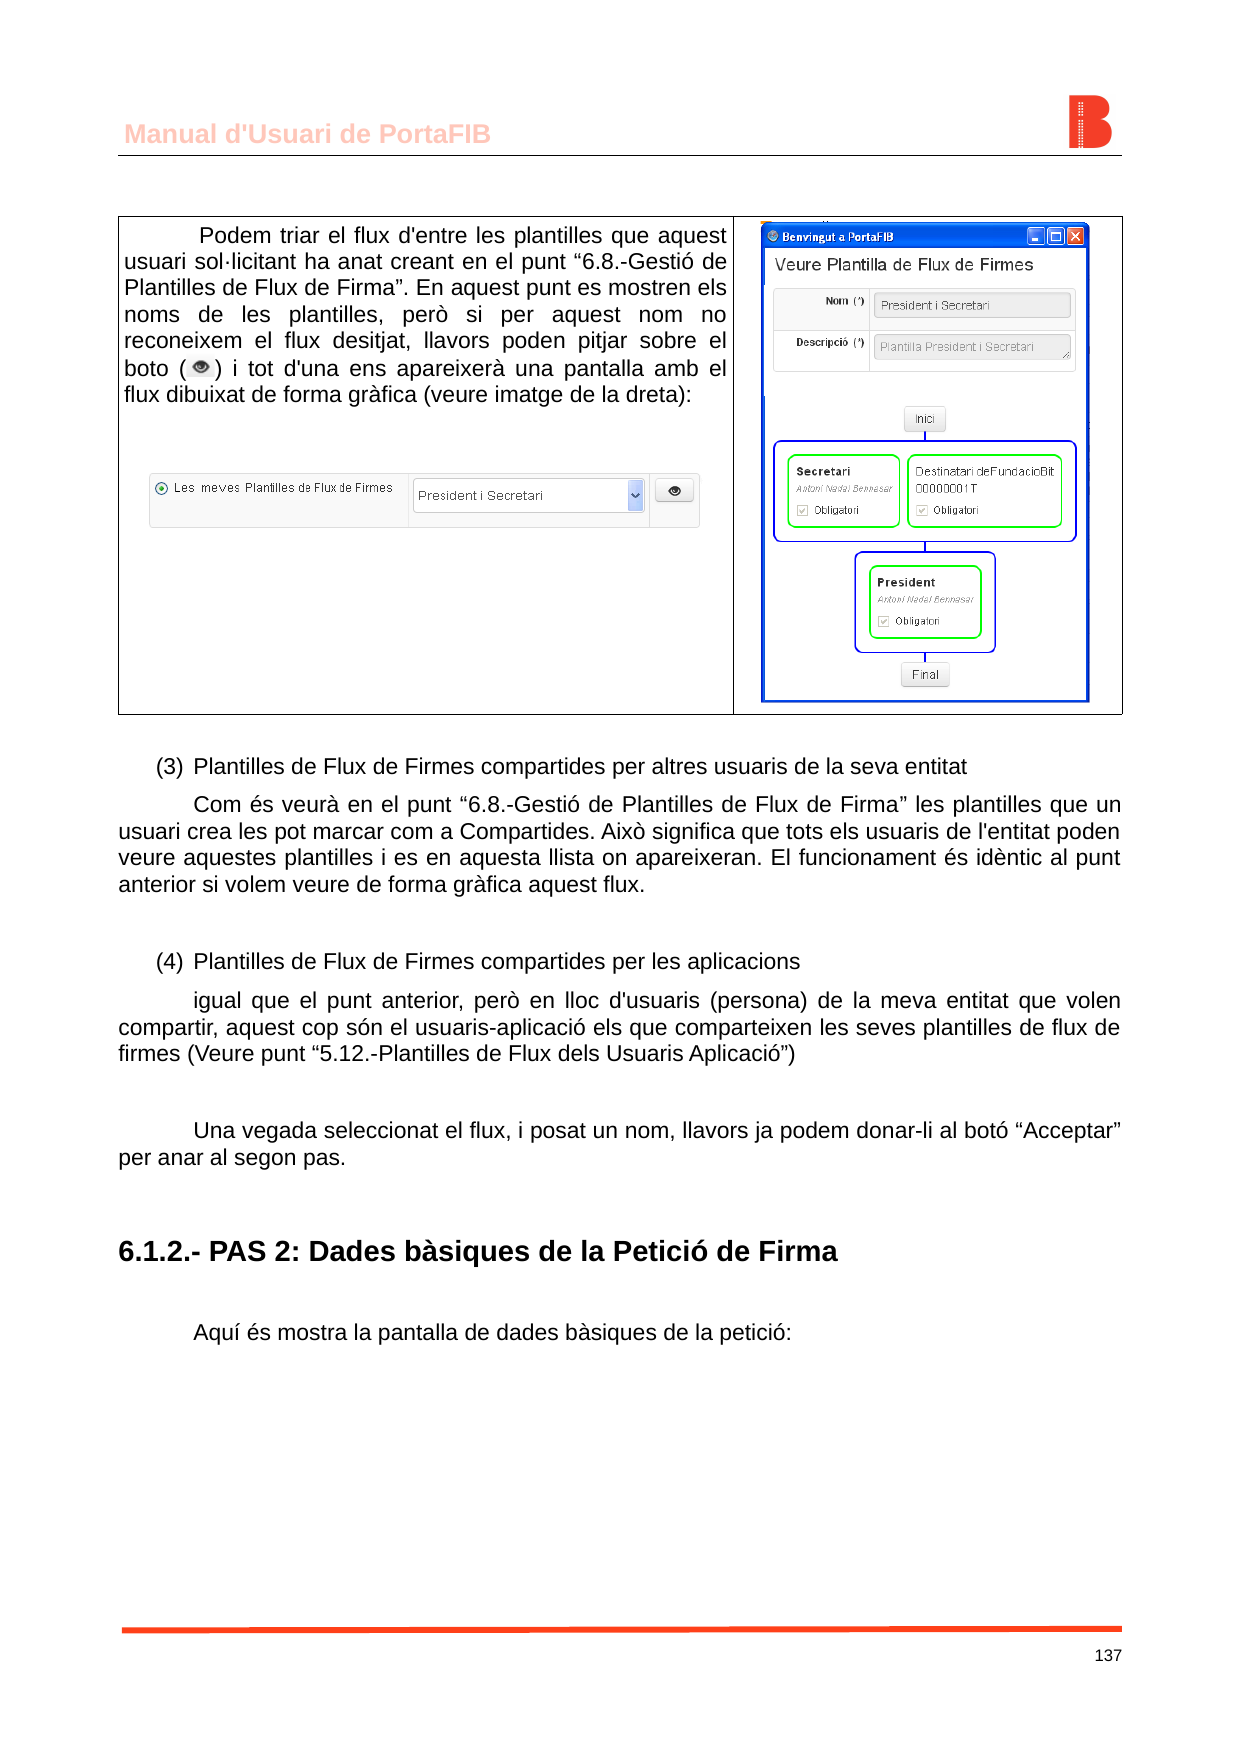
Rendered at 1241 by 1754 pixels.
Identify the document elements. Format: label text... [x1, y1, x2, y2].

picture [1063, 94, 1117, 150]
list Plantilles de Flux de Firmes compartides per les aplicacions [156, 948, 1122, 974]
picture [137, 459, 714, 537]
text Com és veurà en el punt “6.8.-Gestió de Plantilles de Flux de Firma” les plantilles que un usuari crea les pot marcar com a Compartides. Això significa que tots els usuaris de l'entitat poden veure aquestes plantilles i es en aquesta llista on apareixeran. El funcionament és idèntic al punt anterior si volem veure de forma gràfica aquest flux. [118, 791, 1122, 897]
text Aquí és mostra la pantalla de dades bàsiques de la petició: [118, 1319, 1122, 1345]
table_header [734, 217, 1122, 714]
subtitle PAS 2: Dades bàsiques de la Petició de Firma [118, 1234, 1122, 1268]
text Una vegada seleccionat el flux, i posat un nom, llavors ja podem donar-li al botó “Acceptar” per anar al segon pas. [118, 1117, 1122, 1170]
table_header Podem triar el flux d'entre les plantilles que aquest usuari sol·licitant ha anat creant en el punt “6.8.-Gestió de Plantilles de Flux de Firma”. En aquest punt es mostren els noms de les plantilles, però si per aquest nom no reconeixem el flux desitjat, llavors poden pitjar sobre el boto () i tot d'una ens apareixerà una pantalla amb el flux dibuixat de forma gràfica (veure imatge de la dreta): [119, 217, 733, 714]
picture [760, 221, 1095, 708]
list Plantilles de Flux de Firmes compartides per altres usuaris de la seva entitat [156, 753, 1122, 779]
text igual que el punt anterior, però en lloc d'usuaris (persona) de la meva entitat que volen compartir, aquest cop són el usuaris-aplicació els que comparteixen les seves plantilles de flux de firmes (Veure punt “5.12.-Plantilles de Flux dels Usuaris Aplicació”) [118, 987, 1122, 1066]
picture [186, 353, 215, 377]
